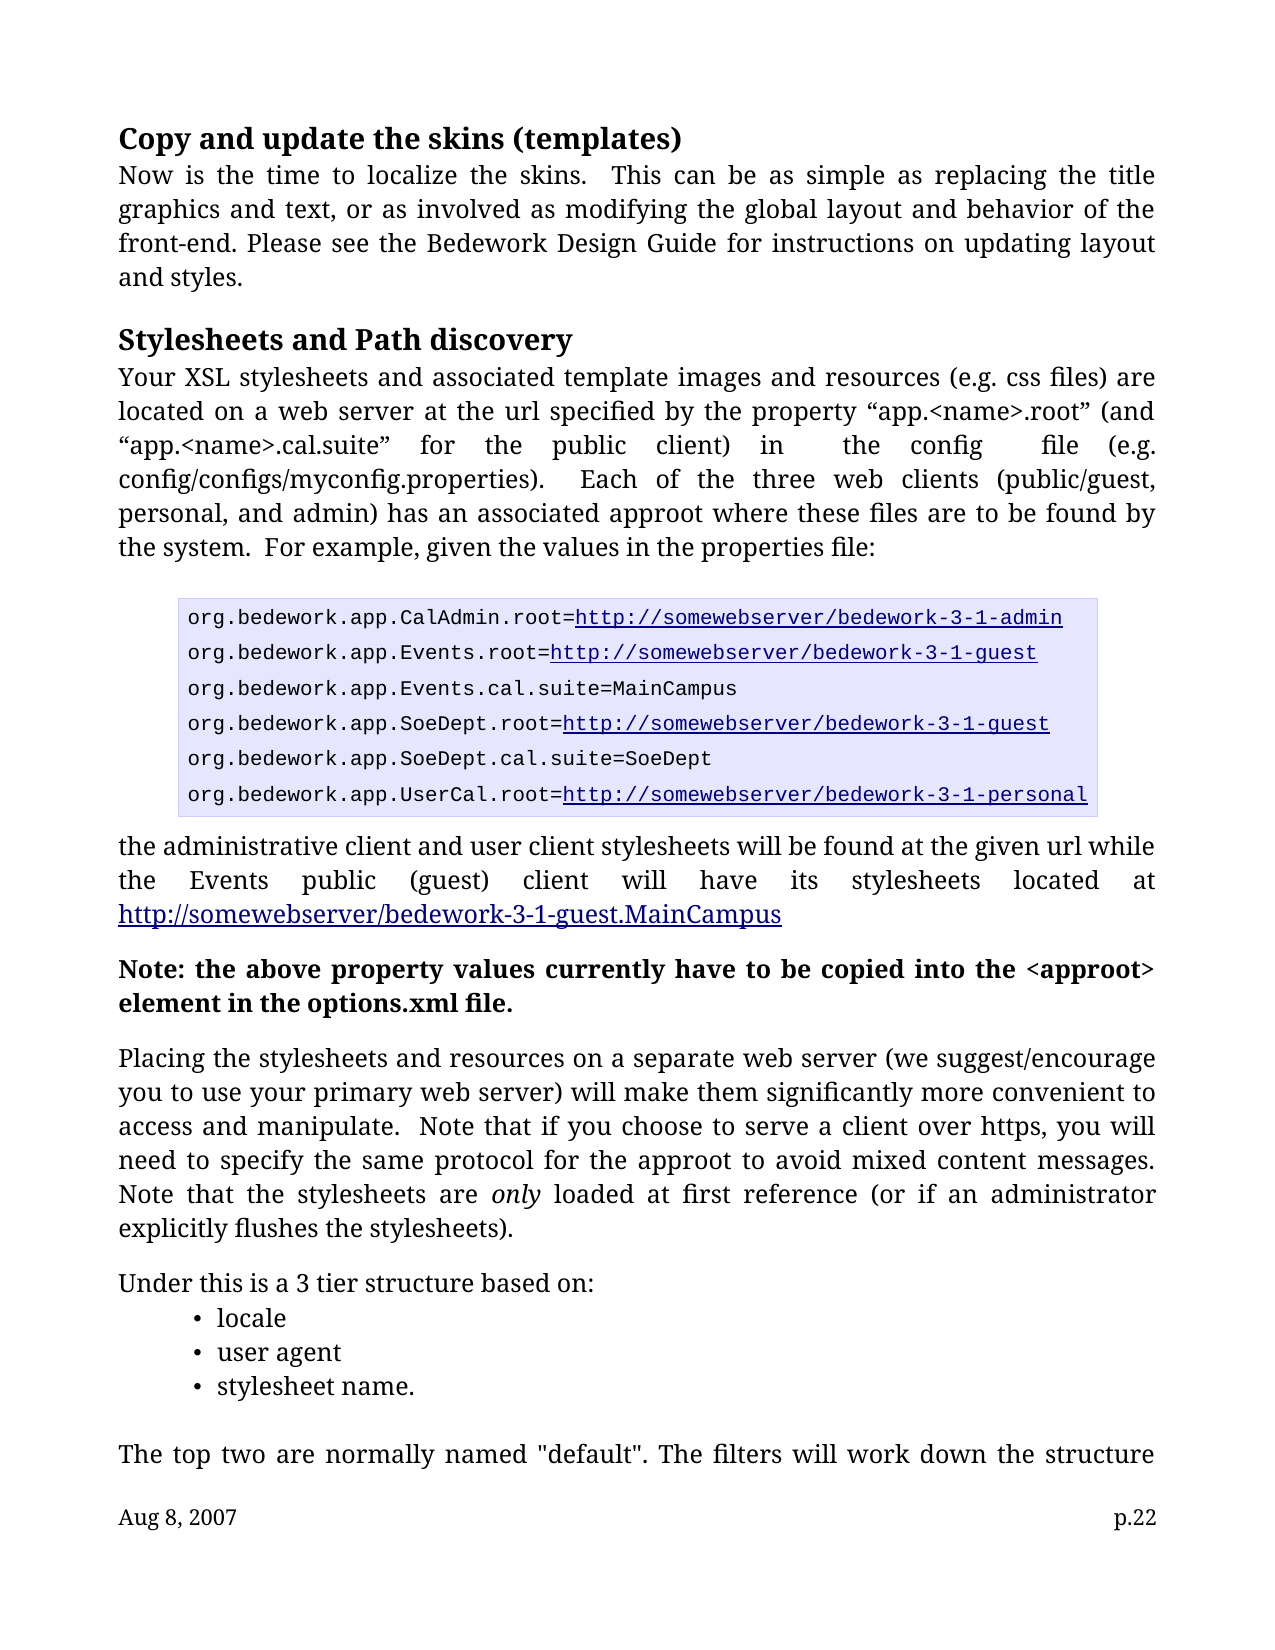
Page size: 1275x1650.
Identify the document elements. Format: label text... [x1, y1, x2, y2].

text Now is the time to localize the skins. This can be as simple as replacing the title graphics and text, or as involved as modifying the global layout and behavior of the front-end. Please see the Bedework Design Guide for instructions on updating layout and styles. [118, 158, 1157, 294]
text org.bedework.app.SoeDept.cal.suite=SoeDept [179, 739, 1097, 772]
text The top two are normally named "default". The filters will work down the structure [118, 1436, 1157, 1471]
text org.bedework.app.Events.cal.suite=MainCampus [179, 668, 1097, 701]
text org.bedework.app.SoeDept.root=http://somewebserver/bedework-3-1-guest [179, 704, 1097, 737]
text org.bedework.app.Events.root=http://somewebserver/bedework-3-1-guest [179, 633, 1097, 666]
text org.bedework.app.UserCal.root=http://somewebserver/bedework-3-1-personal [179, 775, 1097, 816]
text org.bedework.app.CalAdmin.root=http://somewebserver/bedework-3-1-admin [179, 599, 1097, 630]
text Your XSL stylesheets and associated template images and resources (e.g. css files) are located on a web server at the url specified by the property “app.<name>.root” (and “app.<name>.cal.suite” for the public client) in the config file (e.g. config/configs/myconfig.properties). Each of the three web clients (public/guest, personal, and admin) has an associated approot where these files are to be found by the system. For example, given the values in the properties file: [118, 359, 1157, 564]
subtitle Copy and update the skins (templates) [118, 118, 1157, 158]
text Note: the above property values currently have to be copied into the <approot> element in the options.xml file. [118, 952, 1157, 1020]
list user agent [193, 1334, 1157, 1368]
subtitle Stylesheets and Path discovery [118, 319, 1157, 359]
list locale [193, 1300, 1157, 1334]
text the administrative client and user client stylesheets will be found at the given url while the Events public (guest) client will have its stylesheets located at http://somewebserver/bedework-3-1-guest.MainCampus [118, 828, 1157, 931]
text Under this is a 3 tier structure based on: [118, 1266, 1157, 1300]
list stylesheet name. [193, 1368, 1157, 1402]
text Placing the stylesheets and resources on a separate web server (we suggest/encourage you to use your primary web server) will make them significantly more convenient to access and manipulate. Note that if you choose to serve a client over https, you will need to specify the same protocol for the approot to avoid mixed content messages. Note that the stylesheets are only loaded at first reference (or if an administrator explicitly flushes the stylesheets). [118, 1041, 1157, 1245]
